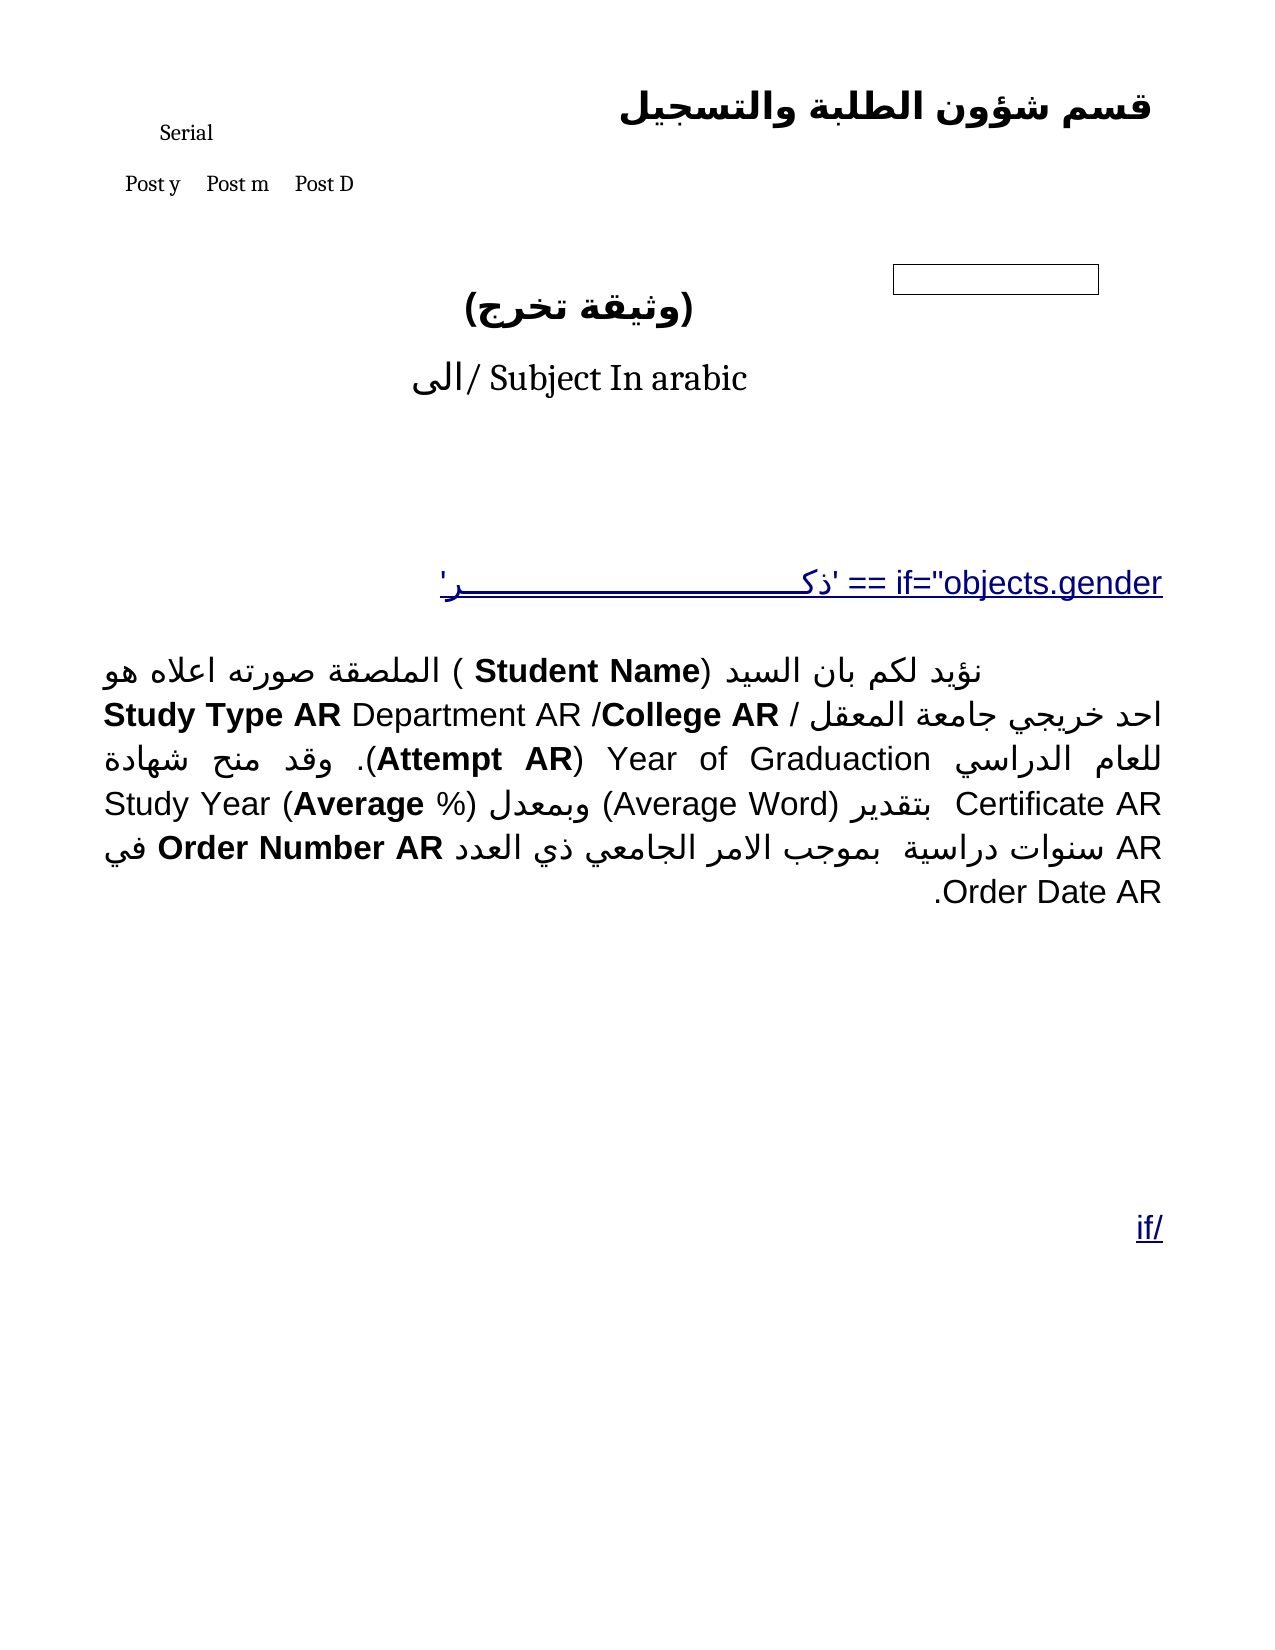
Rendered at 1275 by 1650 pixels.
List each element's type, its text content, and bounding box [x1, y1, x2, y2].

text Post y Post m Post D [125, 170, 356, 197]
text (وثيقة تخرج) [298, 284, 860, 327]
text قسم شؤون الطلبة والتسجیل [94, 84, 1153, 243]
text Serial [125, 119, 356, 146]
text if="objects.gender == 'ذكر' نؤيد لكم بان السيد (Student Name ) الملصقة صورته اعلاه هو احد خريجي جامعة المعقل / College AR/ Department AR Study Type AR للعام الدراسي Year of Graduaction (Attempt AR). وقد منح شهادة Certificate AR بتقدير (Average Word) وبمعدل (% Average) Study Year AR سنوات دراسية بموجب الامر الجامعي ذي العدد Order Number AR في Order Date AR. [103, 257, 1162, 910]
text الى/ Subject In arabic [298, 355, 860, 399]
text /if [103, 1208, 1162, 1246]
